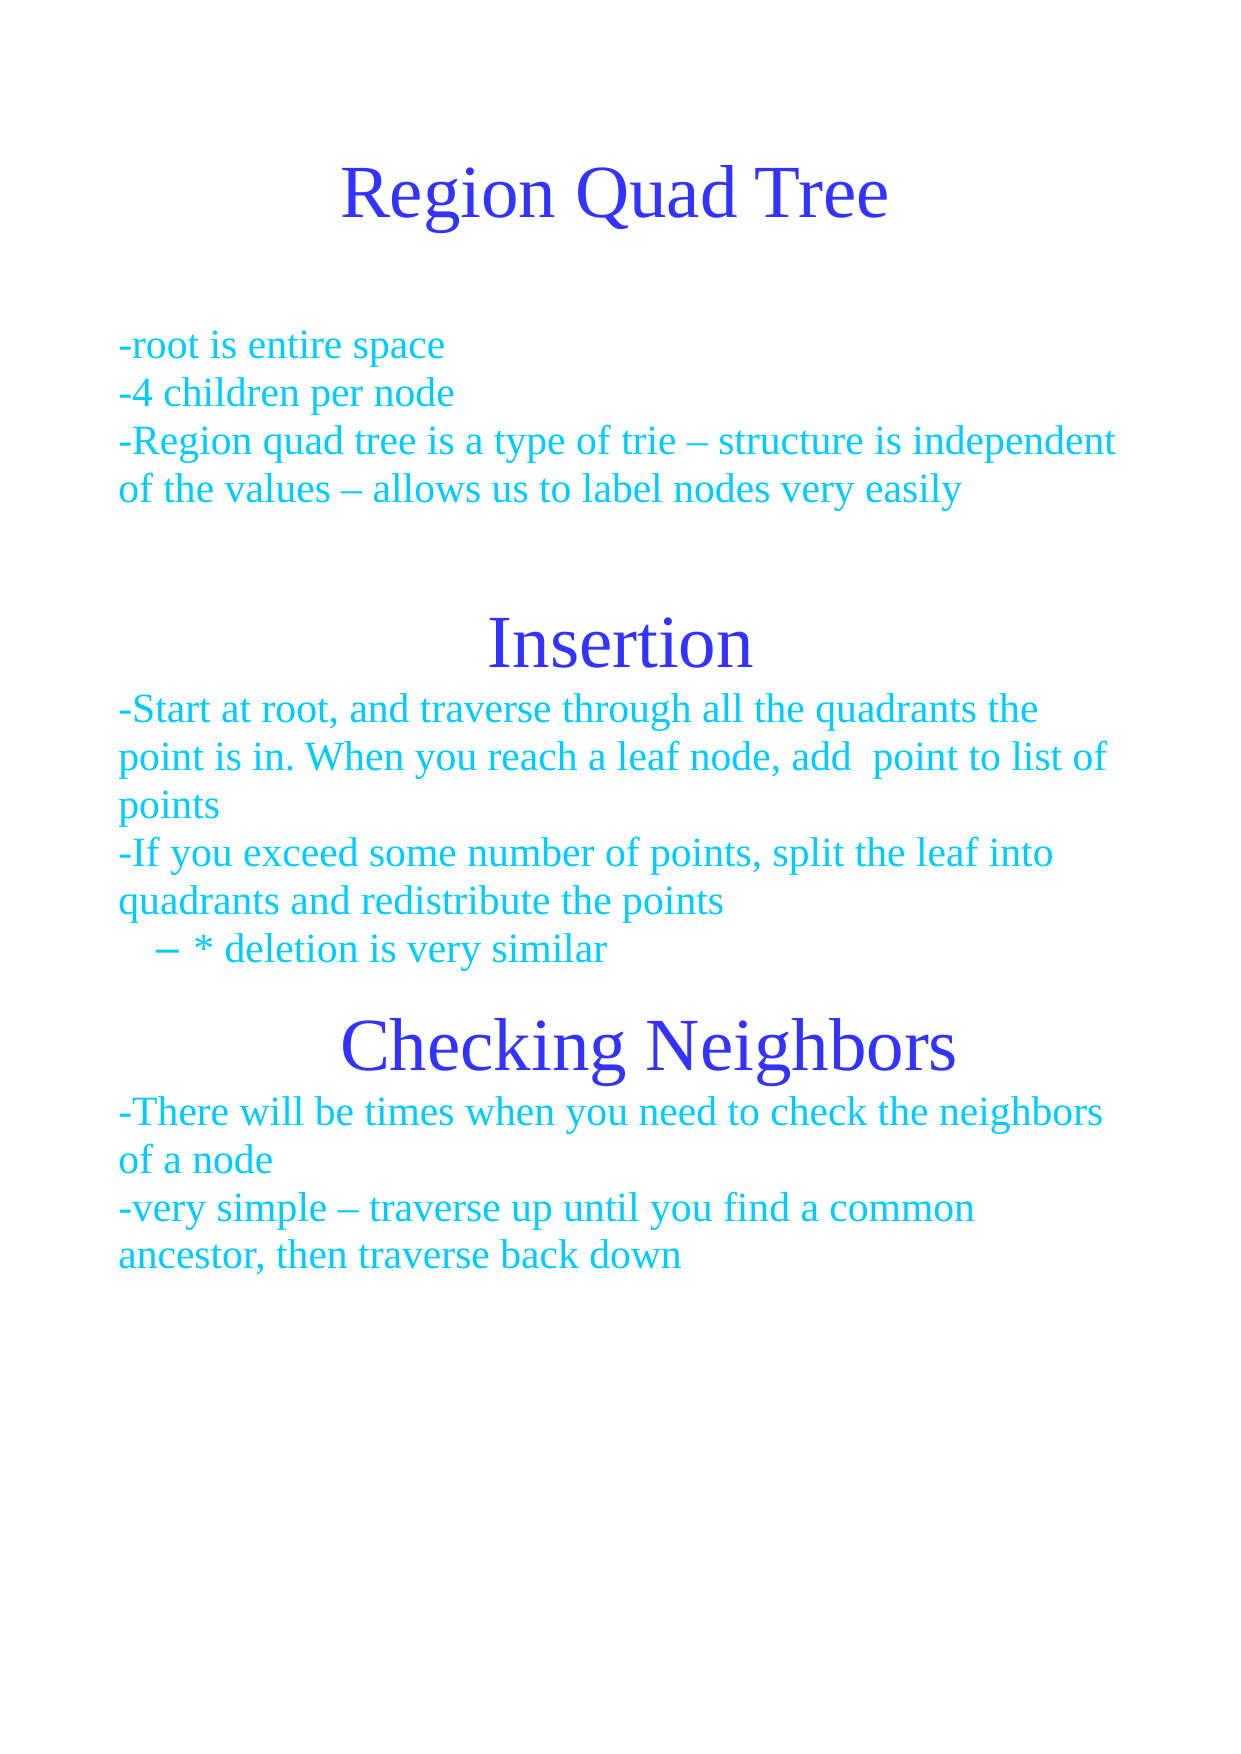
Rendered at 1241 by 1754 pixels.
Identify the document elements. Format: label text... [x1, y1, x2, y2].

text -Region quad tree is a type of trie – structure is independent of the values – allows us to label nodes very easily [118, 415, 1122, 511]
list * deletion is very similar [156, 923, 1122, 971]
text -Start at root, and traverse through all the quadrants the point is in. When you reach a leaf node, add point to list of points [118, 683, 1122, 827]
text -root is entire space [118, 319, 1122, 367]
text Insertion [118, 597, 1122, 683]
text Region Quad Tree [118, 147, 1122, 233]
text Checking Neighbors [118, 1000, 1122, 1086]
text -very simple – traverse up until you find a common ancestor, then traverse back down [118, 1182, 1122, 1278]
text -4 children per node [118, 367, 1122, 415]
text -If you exceed some number of points, split the leaf into quadrants and redistribute the points [118, 827, 1122, 923]
text -There will be times when you need to check the neighbors of a node [118, 1086, 1122, 1182]
